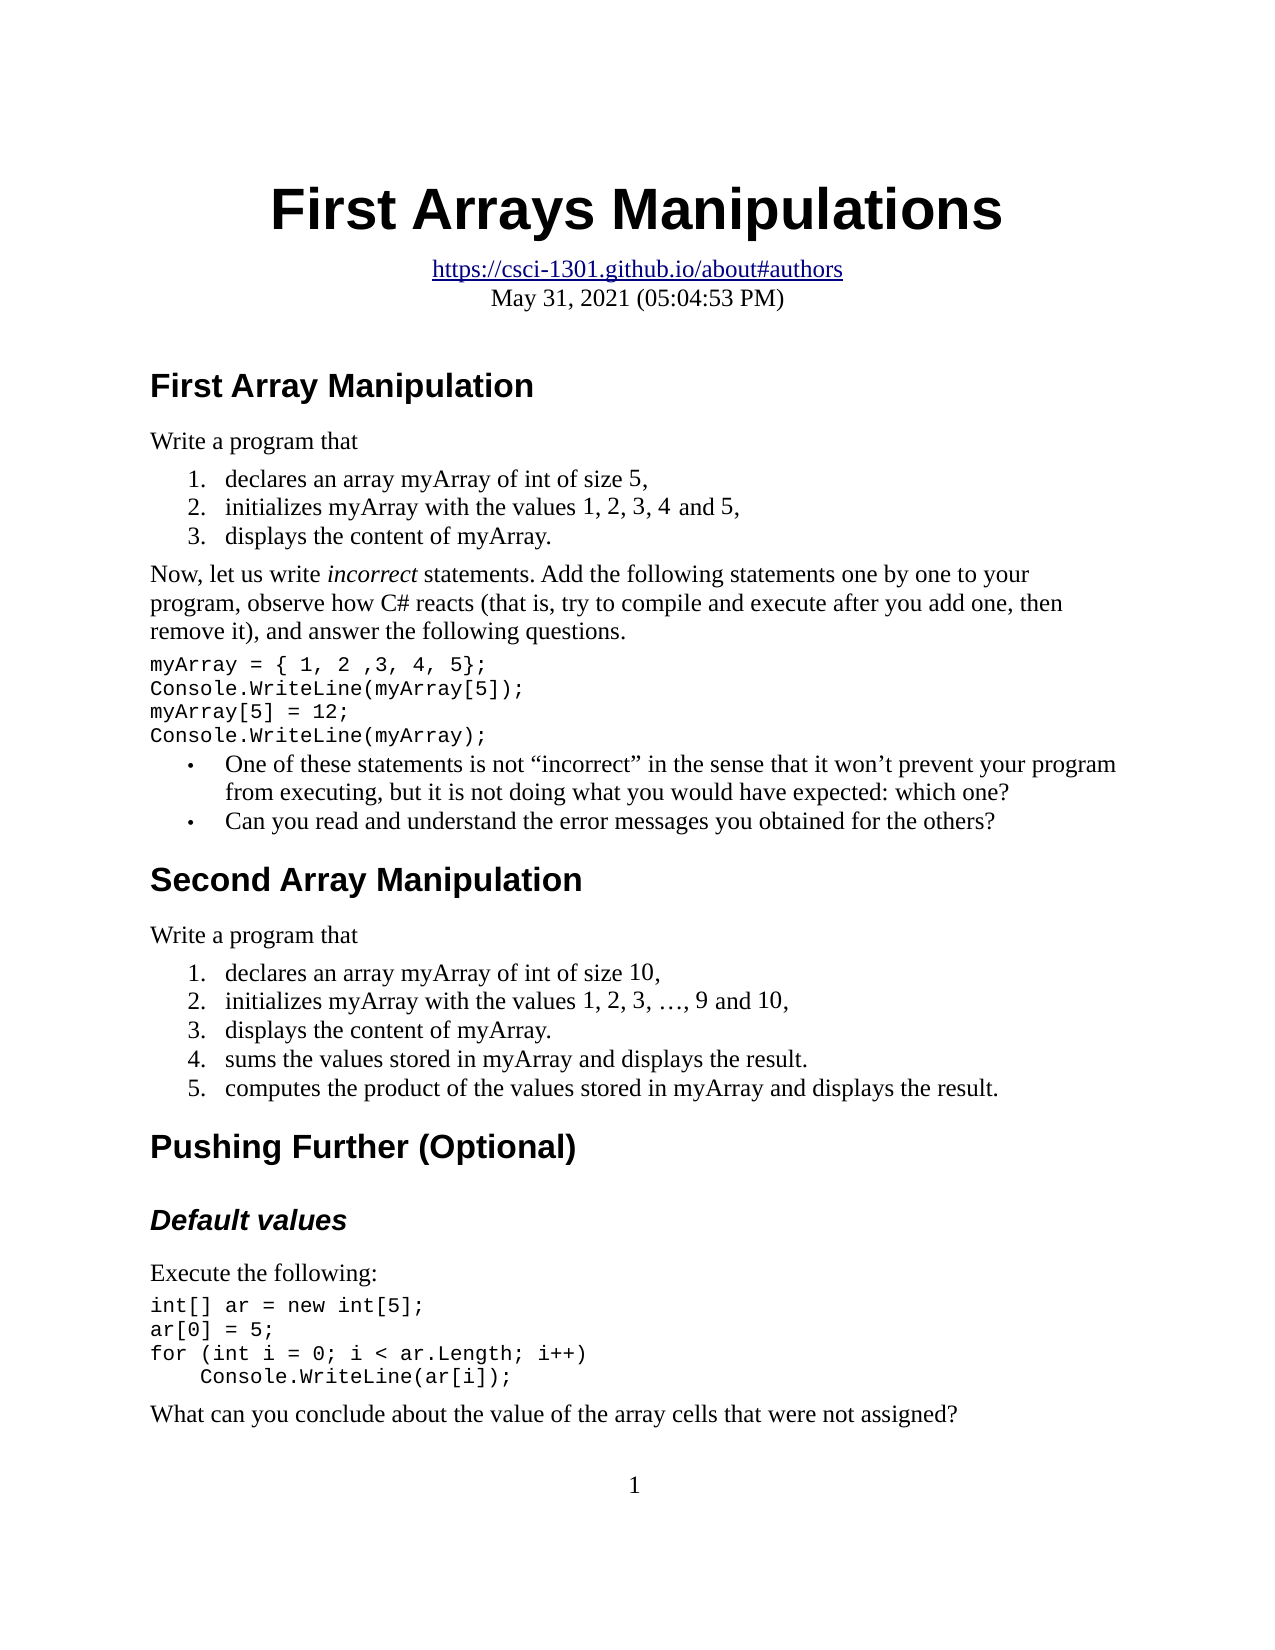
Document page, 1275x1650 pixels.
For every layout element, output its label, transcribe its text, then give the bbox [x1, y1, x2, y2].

subtitle Second Array Manipulation [150, 860, 1125, 898]
list sums the values stored in myArray and displays the result. [187, 1044, 1125, 1073]
text May 31, 2021 (05:04:53 PM) [150, 283, 1125, 312]
list displays the content of myArray. [187, 1015, 1125, 1044]
list computes the product of the values stored in myArray and displays the result. [187, 1073, 1125, 1101]
list declares an array myArray of int of size , [187, 464, 1125, 492]
text Now, let us write incorrect statements. Add the following statements one by one to your program, observe how C# reacts (that is, try to compile and execute after you add one, then remove it), and answer the following questions. [150, 559, 1125, 645]
text ar[0] = 5; [150, 1319, 1125, 1343]
text Execute the following: [150, 1258, 1125, 1286]
text Console.WriteLine(myArray[5]); [150, 678, 1125, 701]
list initializes myArray with the values , , , and , [187, 492, 1125, 521]
list Can you read and understand the error messages you obtained for the others? [187, 806, 1125, 835]
subtitle First Array Manipulation [150, 366, 1125, 404]
title First Arrays Manipulations [150, 175, 1125, 242]
text myArray[5] = 12; [150, 701, 1125, 725]
list One of these statements is not “incorrect” in the sense that it won’t prevent your program from executing, but it is not doing what you would have expected: which one? [187, 749, 1125, 806]
text int[] ar = new int[5]; [150, 1295, 1125, 1319]
subtitle Default values [150, 1203, 1125, 1236]
text Console.WriteLine(ar[i]); [150, 1366, 1125, 1390]
text Console.WriteLine(myArray); [150, 725, 1125, 749]
subtitle Pushing Further (Optional) [150, 1126, 1125, 1165]
list initializes myArray with the values , , , …, and , [187, 986, 1125, 1015]
list displays the content of myArray. [187, 521, 1125, 550]
list declares an array myArray of int of size , [187, 958, 1125, 986]
text https://csci-1301.github.io/about#authors [150, 254, 1125, 283]
text Write a program that [150, 920, 1125, 949]
text for (int i = 0; i < ar.Length; i++) [150, 1343, 1125, 1366]
text myArray = { 1, 2 ,3, 4, 5}; [150, 654, 1125, 678]
text What can you conclude about the value of the array cells that were not assigned? [150, 1399, 1125, 1428]
text Write a program that [150, 426, 1125, 455]
